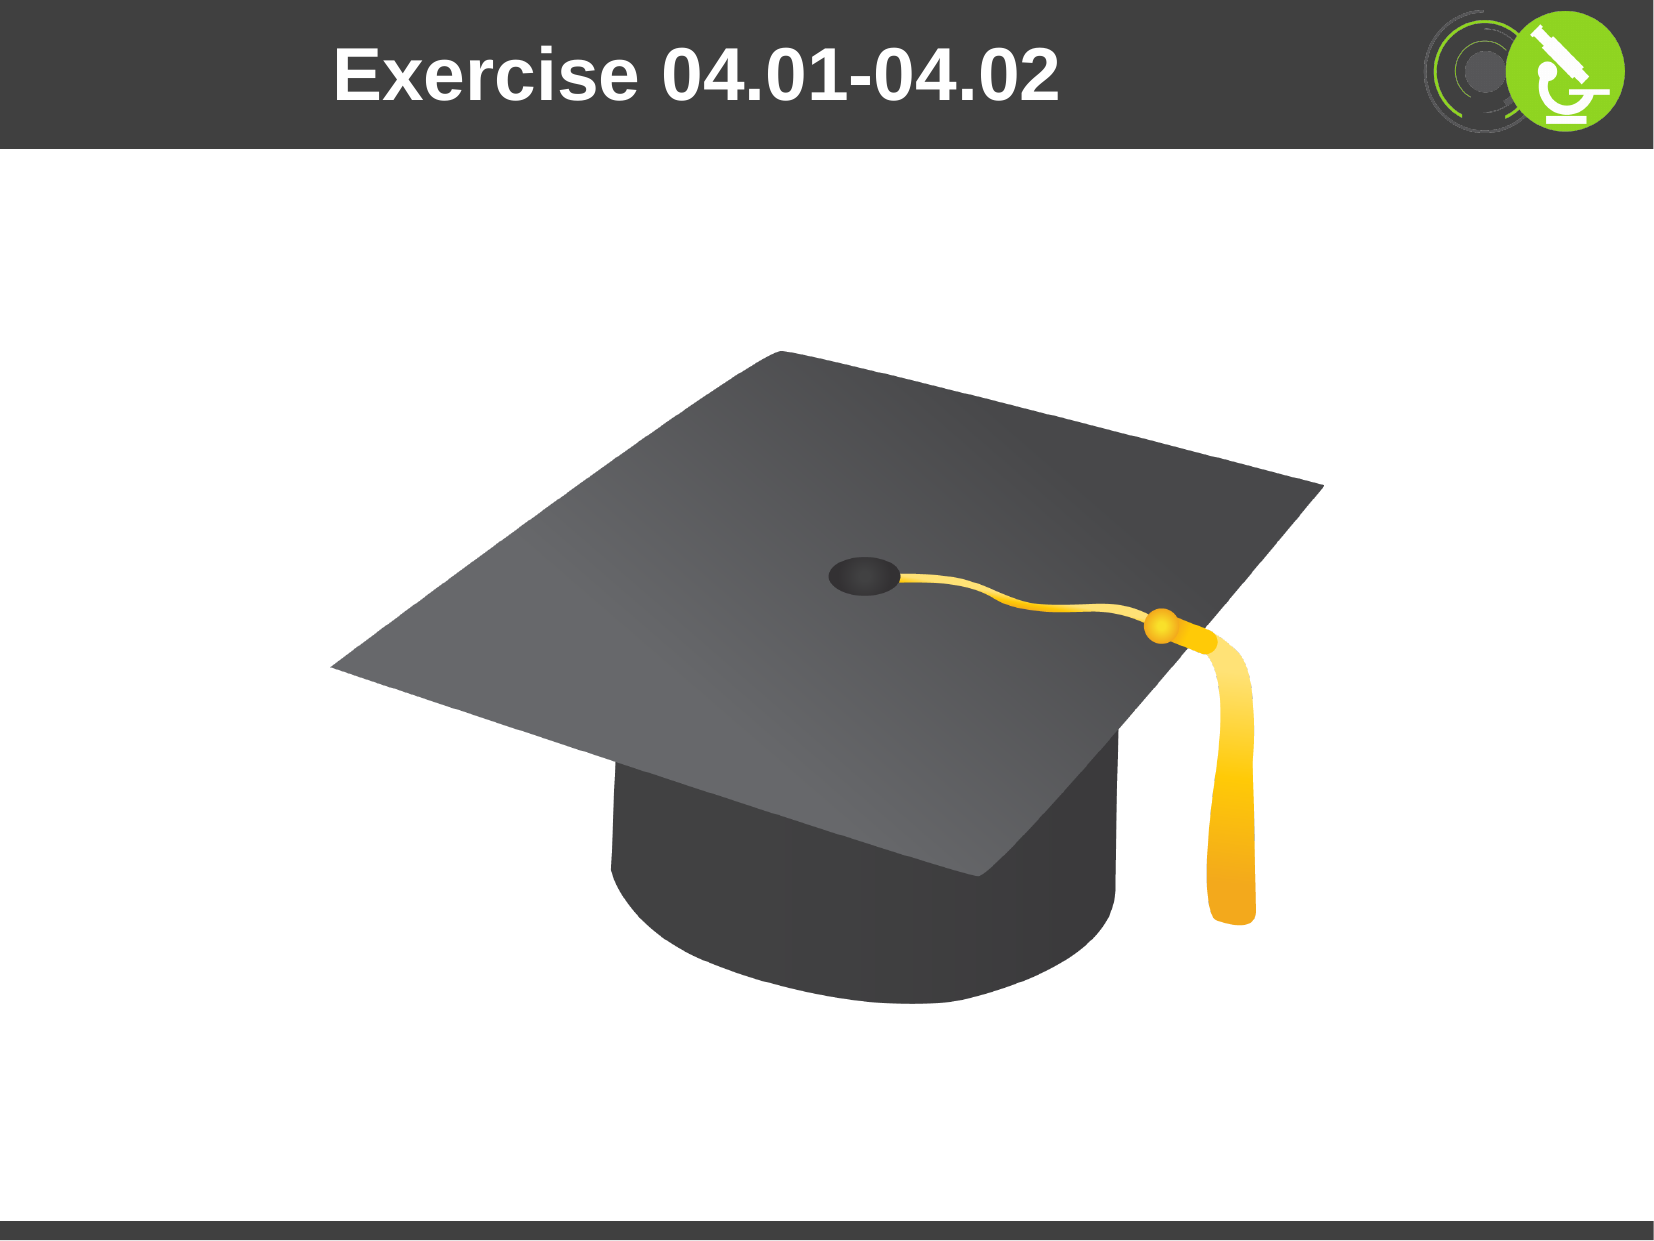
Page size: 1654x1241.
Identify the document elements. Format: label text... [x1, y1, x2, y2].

picture [330, 351, 1324, 1004]
title Exercise 04.01-04.02 [0, 0, 1394, 149]
picture [1420, 5, 1630, 138]
